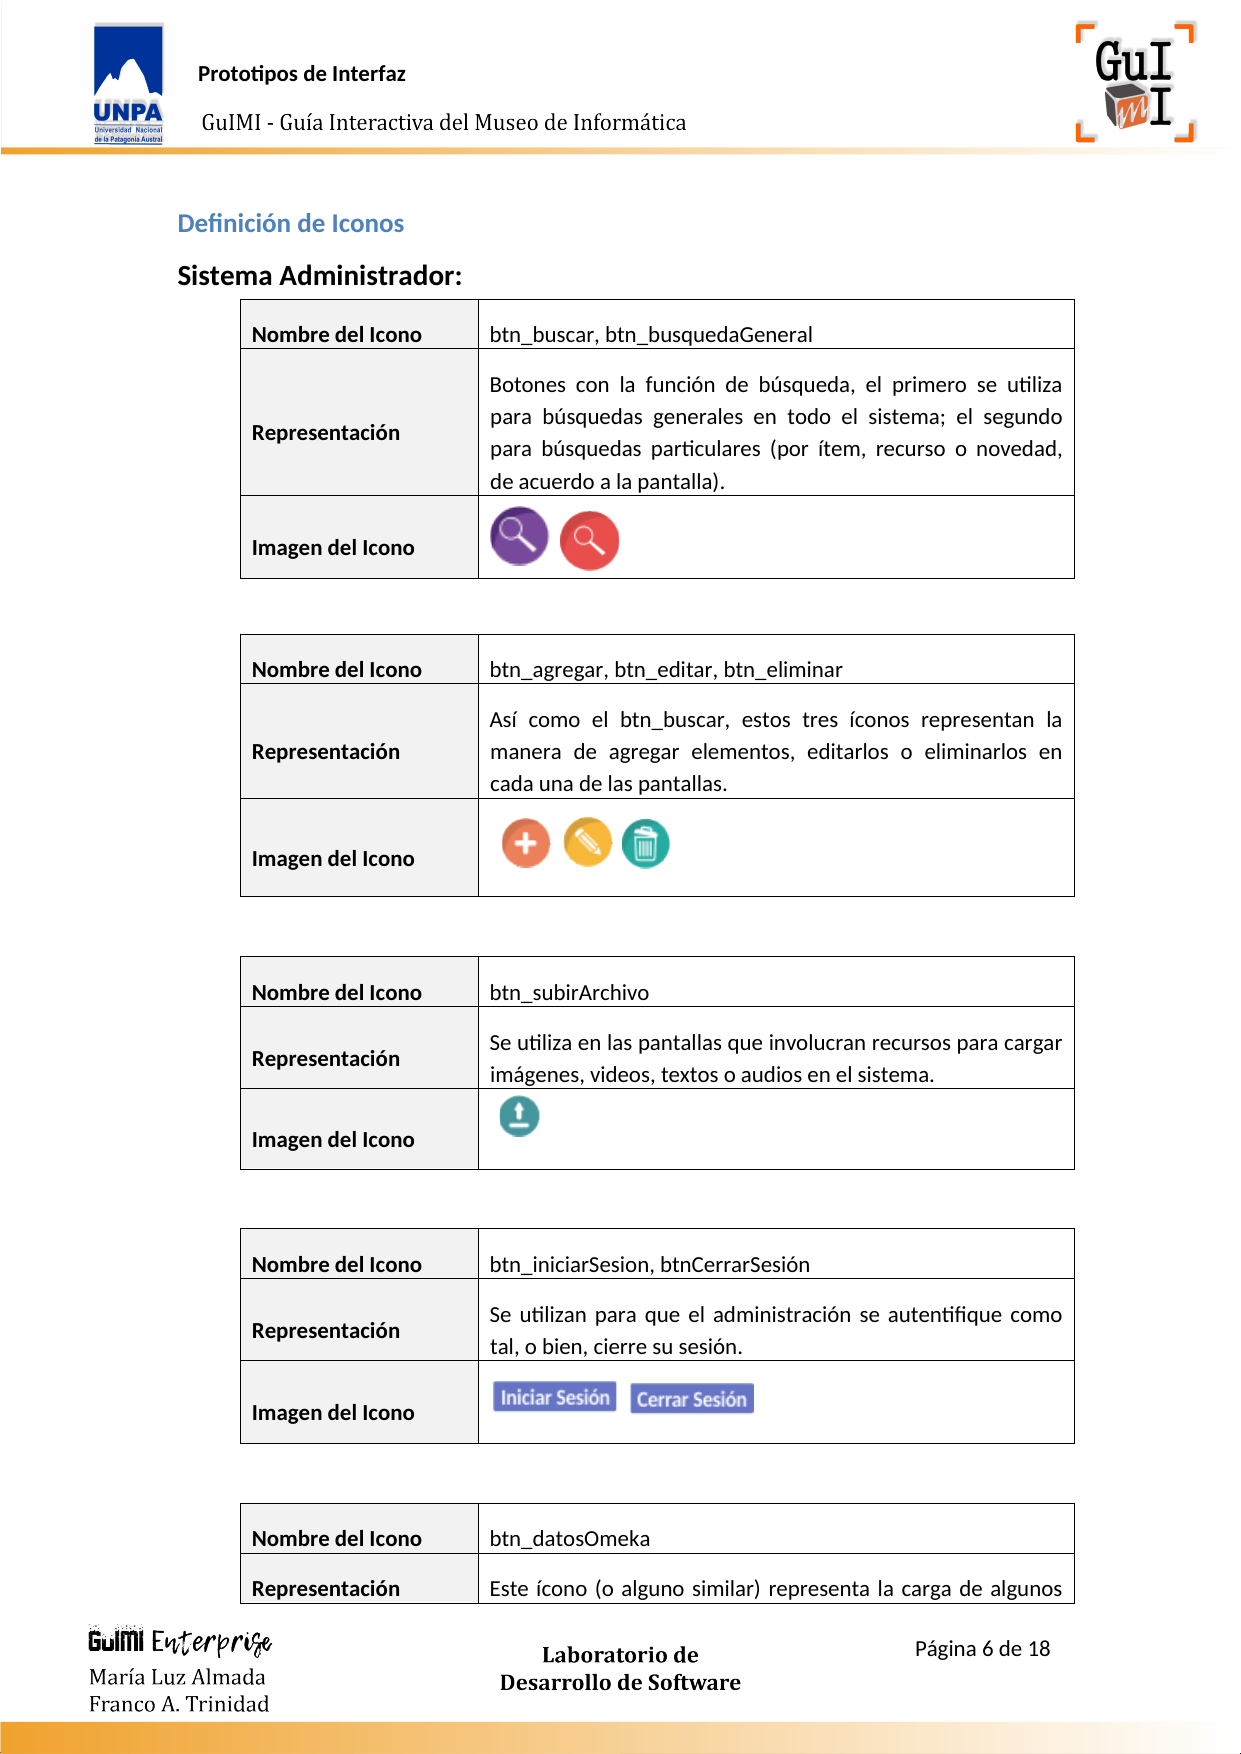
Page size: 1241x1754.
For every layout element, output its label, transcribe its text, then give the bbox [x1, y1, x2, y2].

table_cell Representación [241, 349, 478, 495]
table_cell Imagen del Icono [241, 799, 478, 896]
table_header btn_iniciarSesion, btnCerrarSesión [479, 1229, 1074, 1278]
table_cell [479, 1089, 1074, 1168]
picture [560, 510, 620, 571]
picture [493, 1381, 617, 1413]
subtitle Definición de Iconos [177, 206, 1063, 239]
table_cell Imagen del Icono [241, 1089, 478, 1168]
table_header Nombre del Icono [241, 957, 478, 1006]
table_cell Representación [241, 1007, 478, 1088]
table_cell [479, 799, 1074, 896]
subtitle Sistema Administrador: [177, 257, 1063, 292]
table_cell [479, 1361, 1074, 1443]
table_cell Imagen del Icono [241, 496, 478, 578]
table_cell Representación [241, 1554, 478, 1602]
picture [490, 506, 550, 566]
table_cell Representación [241, 684, 478, 798]
table_header Nombre del Icono [241, 1229, 478, 1278]
picture [563, 817, 614, 867]
picture [630, 1383, 754, 1415]
table_header btn_subirArchivo [479, 957, 1074, 1006]
table_header btn_datosOmeka [479, 1504, 1074, 1553]
table_header Nombre del Icono [241, 1504, 478, 1553]
picture [622, 819, 671, 869]
picture [499, 1095, 541, 1137]
picture [0, 1613, 1241, 1754]
table_header Nombre del Icono [241, 635, 478, 683]
picture [0, 0, 1241, 155]
table_cell Se utiliza en las pantallas que involucran recursos para cargar imágenes, videos, textos o audios en el sistema. [479, 1007, 1074, 1088]
table_header Nombre del Icono [241, 300, 478, 348]
table_cell Se utilizan para que el administración se autentifique como tal, o bien, cierre su sesión. [479, 1279, 1074, 1360]
table_cell Botones con la función de búsqueda, el primero se utiliza para búsquedas generales en todo el sistema; el segundo para búsquedas particulares (por ítem, recurso o novedad, de acuerdo a la pantalla). [479, 349, 1074, 495]
table_header btn_buscar, btn_busquedaGeneral [479, 300, 1074, 348]
table_header btn_agregar, btn_editar, btn_eliminar [479, 635, 1074, 683]
picture [501, 818, 552, 868]
table_cell Imagen del Icono [241, 1361, 478, 1443]
table_cell Así como el btn_buscar, estos tres íconos representan la manera de agregar elementos, editarlos o eliminarlos en cada una de las pantallas. [479, 684, 1074, 798]
table_cell [479, 496, 1074, 578]
table_cell Este ícono (o alguno similar) representa la carga de algunos [479, 1554, 1074, 1602]
table_cell Representación [241, 1279, 478, 1360]
